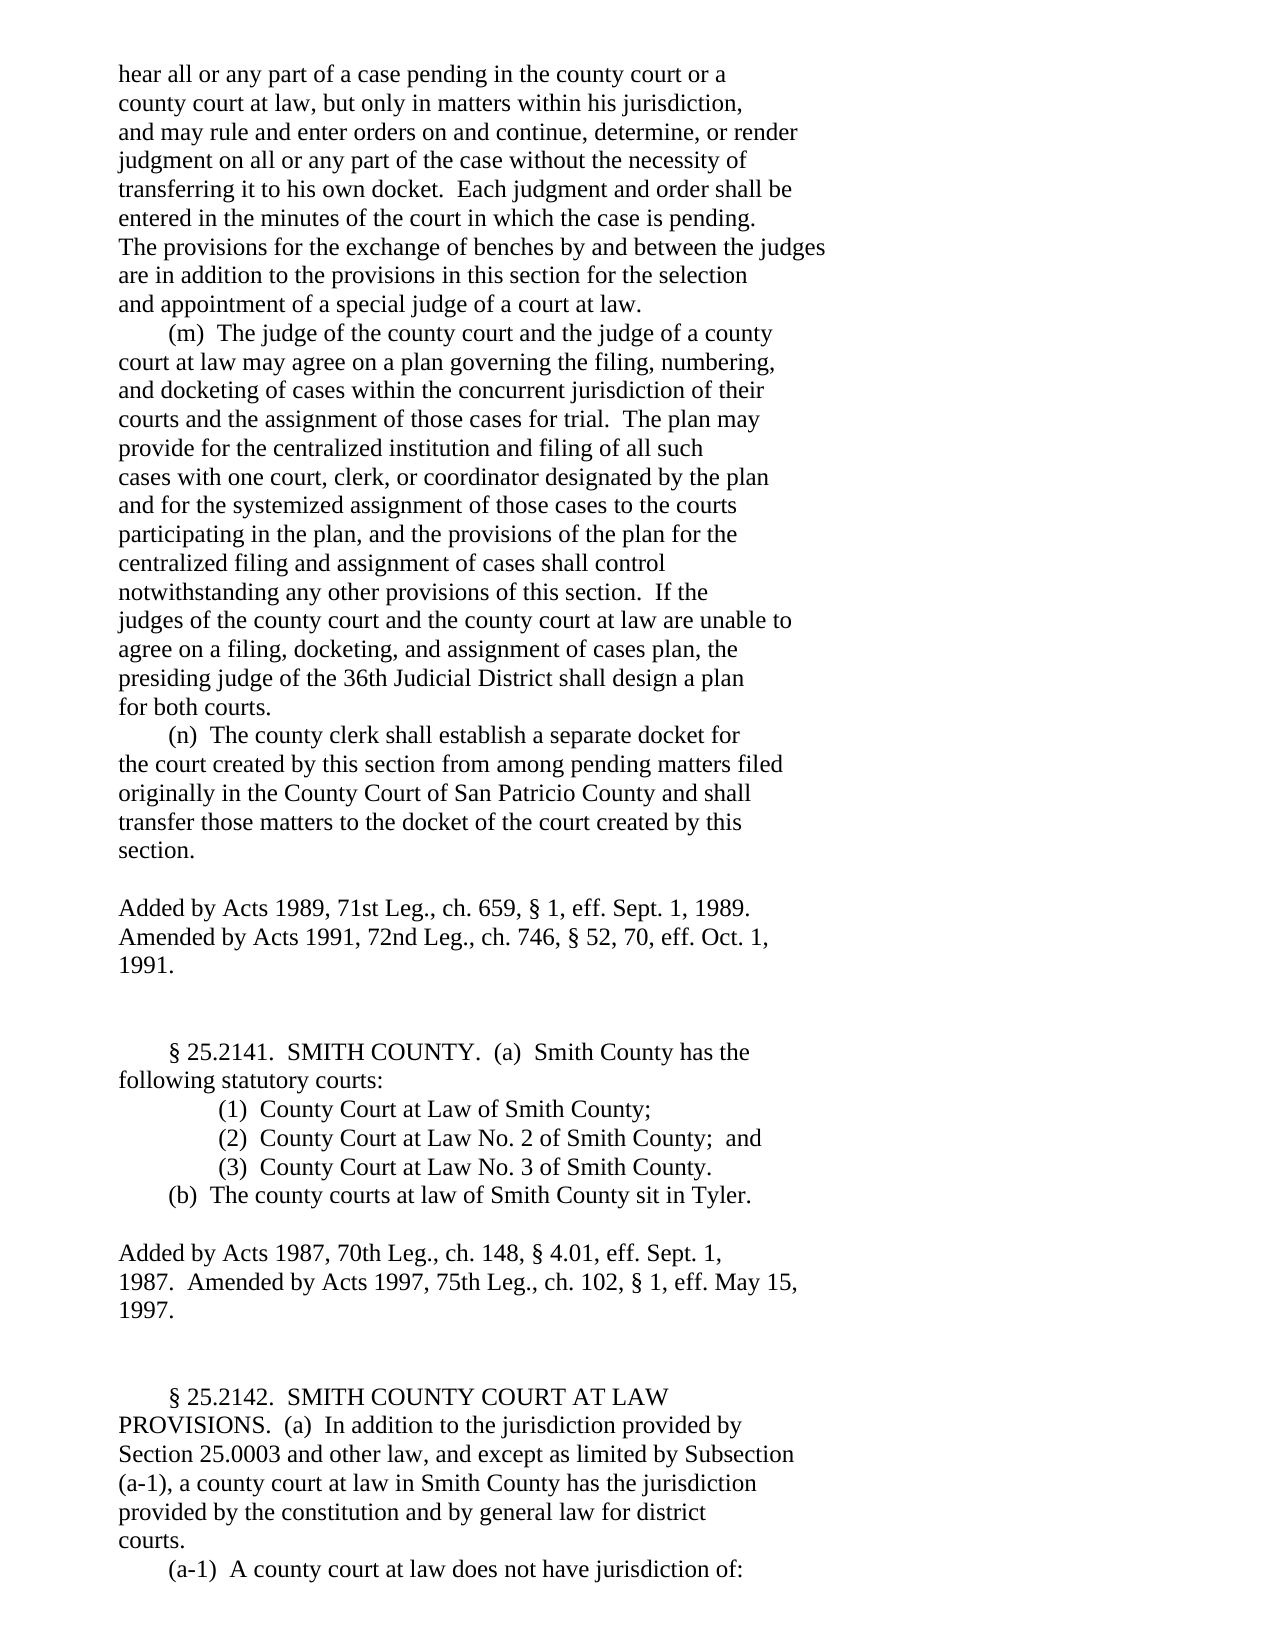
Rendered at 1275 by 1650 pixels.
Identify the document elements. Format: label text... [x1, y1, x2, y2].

text 1987. Amended by Acts 1997, 75th Leg., ch. 102, § 1, eff. May 15, [118, 1267, 1216, 1295]
text (2) County Court at Law No. 2 of Smith County; and [118, 1123, 1216, 1152]
text § 25.2141. SMITH COUNTY. (a) Smith County has the [118, 1037, 1216, 1065]
text Added by Acts 1989, 71st Leg., ch. 659, § 1, eff. Sept. 1, 1989. [118, 893, 1216, 922]
text and may rule and enter orders on and continue, determine, or render [118, 117, 1216, 145]
text county court at law, but only in matters within his jurisdiction, [118, 88, 1216, 117]
text courts and the assignment of those cases for trial. The plan may [118, 404, 1216, 433]
text cases with one court, clerk, or coordinator designated by the plan [118, 462, 1216, 490]
text 1997. [118, 1295, 1216, 1324]
text Section 25.0003 and other law, and except as limited by Subsection [118, 1439, 1216, 1468]
text entered in the minutes of the court in which the case is pending. [118, 203, 1216, 232]
text for both courts. [118, 692, 1216, 720]
text (m) The judge of the county court and the judge of a county [118, 318, 1216, 347]
text (b) The county courts at law of Smith County sit in Tyler. [118, 1180, 1216, 1209]
text section. [118, 835, 1216, 864]
text Amended by Acts 1991, 72nd Leg., ch. 746, § 52, 70, eff. Oct. 1, [118, 922, 1216, 950]
text 1991. [118, 950, 1216, 979]
text and docketing of cases within the concurrent jurisdiction of their [118, 375, 1216, 404]
text hear all or any part of a case pending in the county court or a [118, 59, 1216, 88]
text judgment on all or any part of the case without the necessity of [118, 145, 1216, 174]
text presiding judge of the 36th Judicial District shall design a plan [118, 663, 1216, 692]
text (1) County Court at Law of Smith County; [118, 1094, 1216, 1123]
text (a-1) A county court at law does not have jurisdiction of: [118, 1554, 1216, 1583]
text transferring it to his own docket. Each judgment and order shall be [118, 174, 1216, 203]
text Added by Acts 1987, 70th Leg., ch. 148, § 4.01, eff. Sept. 1, [118, 1238, 1216, 1267]
text judges of the county court and the county court at law are unable to [118, 605, 1216, 634]
text originally in the County Court of San Patricio County and shall [118, 778, 1216, 807]
text and appointment of a special judge of a court at law. [118, 289, 1216, 318]
text agree on a filing, docketing, and assignment of cases plan, the [118, 634, 1216, 663]
text are in addition to the provisions in this section for the selection [118, 260, 1216, 289]
text PROVISIONS. (a) In addition to the jurisdiction provided by [118, 1410, 1216, 1439]
text provided by the constitution and by general law for district [118, 1497, 1216, 1525]
text notwithstanding any other provisions of this section. If the [118, 577, 1216, 605]
text and for the systemized assignment of those cases to the courts [118, 490, 1216, 519]
text participating in the plan, and the provisions of the plan for the [118, 519, 1216, 548]
text (a-1), a county court at law in Smith County has the jurisdiction [118, 1468, 1216, 1497]
text The provisions for the exchange of benches by and between the judges [118, 232, 1216, 260]
text transfer those matters to the docket of the court created by this [118, 807, 1216, 835]
text the court created by this section from among pending matters filed [118, 749, 1216, 778]
text (3) County Court at Law No. 3 of Smith County. [118, 1152, 1216, 1180]
text provide for the centralized institution and filing of all such [118, 433, 1216, 462]
text court at law may agree on a plan governing the filing, numbering, [118, 347, 1216, 375]
text courts. [118, 1525, 1216, 1554]
text centralized filing and assignment of cases shall control [118, 548, 1216, 577]
text § 25.2142. SMITH COUNTY COURT AT LAW [118, 1382, 1216, 1410]
text following statutory courts: [118, 1065, 1216, 1094]
text (n) The county clerk shall establish a separate docket for [118, 720, 1216, 749]
